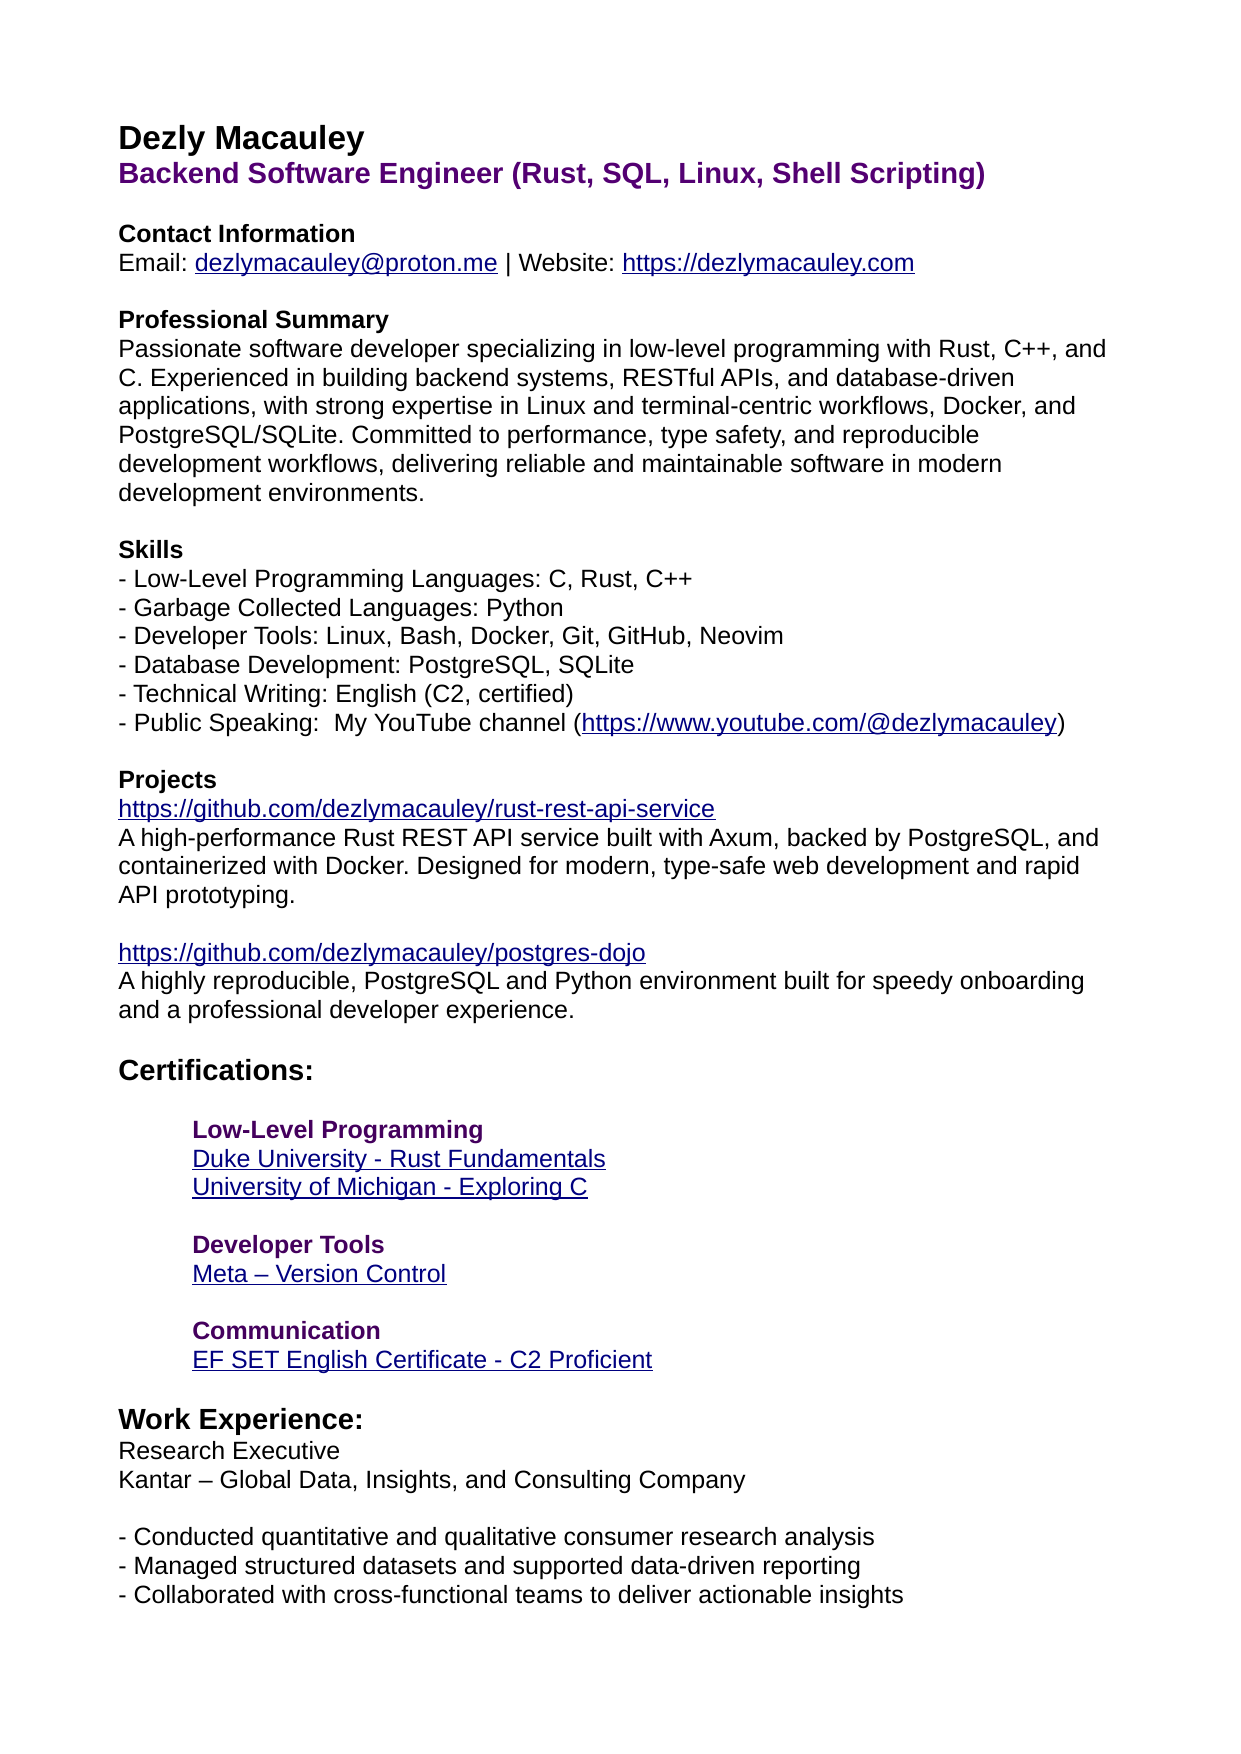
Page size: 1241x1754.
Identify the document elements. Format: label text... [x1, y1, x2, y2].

text - Developer Tools: Linux, Bash, Docker, Git, GitHub, Neovim [118, 621, 1122, 650]
text - Managed structured datasets and supported data-driven reporting [118, 1551, 1122, 1580]
text Duke University - Rust Fundamentals [118, 1144, 1122, 1172]
text Passionate software developer specializing in low-level programming with Rust, C++, and C. Experienced in building backend systems, RESTful APIs, and database-driven applications, with strong expertise in Linux and terminal-centric workflows, Docker, and PostgreSQL/SQLite. Committed to performance, type safety, and reproducible development workflows, delivering reliable and maintainable software in modern development environments. [118, 334, 1122, 506]
text Professional Summary [118, 305, 1122, 334]
text Backend Software Engineer (Rust, SQL, Linux, Shell Scripting) [118, 157, 1122, 190]
text Low-Level Programming [118, 1086, 1122, 1144]
text - Garbage Collected Languages: Python [118, 593, 1122, 621]
text - Database Development: PostgreSQL, SQLite [118, 650, 1122, 679]
text Skills [118, 535, 1122, 564]
text Kantar – Global Data, Insights, and Consulting Company [118, 1465, 1122, 1493]
text University of Michigan - Exploring C Developer Tools Meta – Version Control [118, 1172, 1122, 1287]
text https://github.com/dezlymacauley/rust-rest-api-service A high-performance Rust REST API service built with Axum, backed by PostgreSQL, and containerized with Docker. Designed for modern, type-safe web development and rapid API prototyping. https://github.com/dezlymacauley/postgres-dojo A highly reproducible, PostgreSQL and Python environment built for speedy onboarding and a professional developer experience. [118, 794, 1122, 1024]
text Communication EF SET English Certificate - C2 Proficient [118, 1287, 1122, 1374]
text Dezly Macauley [118, 118, 1122, 157]
text Email: dezlymacauley@proton.me | Website: https://dezlymacauley.com [118, 248, 1122, 276]
text - Conducted quantitative and qualitative consumer research analysis [118, 1522, 1122, 1551]
text Work Experience: Research Executive [118, 1402, 1122, 1465]
text - Public Speaking: My YouTube channel (https://www.youtube.com/@dezlymacauley) Projects [118, 708, 1122, 794]
text - Technical Writing: English (C2, certified) [118, 679, 1122, 708]
text Certifications: [118, 1053, 1122, 1086]
text - Collaborated with cross-functional teams to deliver actionable insights [118, 1580, 1122, 1608]
text Contact Information [118, 219, 1122, 248]
text - Low-Level Programming Languages: C, Rust, C++ [118, 564, 1122, 593]
